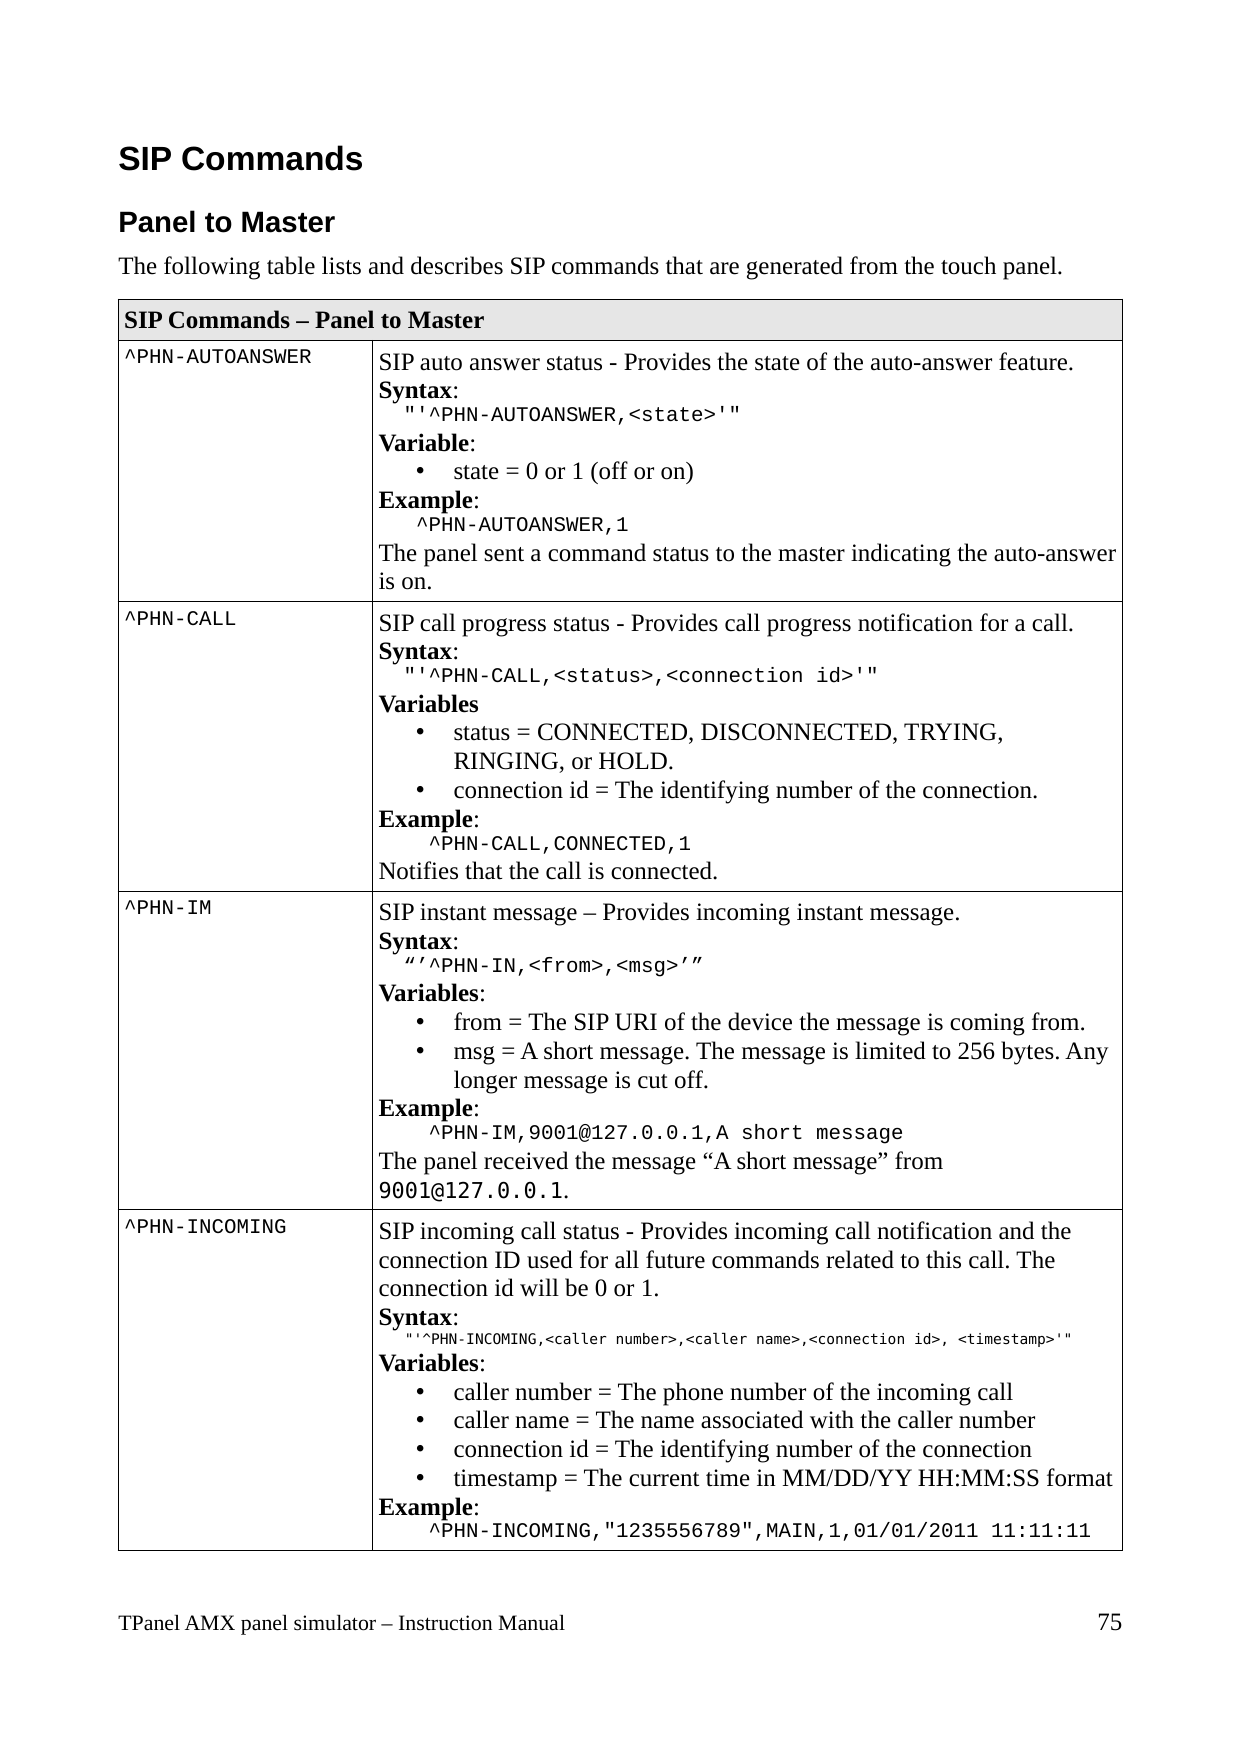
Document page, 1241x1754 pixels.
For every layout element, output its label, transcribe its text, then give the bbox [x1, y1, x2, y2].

table_header SIP Commands – Panel to Master [119, 300, 1122, 340]
table_cell SIP auto answer status - Provides the state of the auto-answer feature. Syntax: "'^PHN-AUTOANSWER,<state>'" Variable: state = 0 or 1 (off or on) Example: ^PHN-AUTOANSWER,1 The panel sent a command status to the master indicating the auto-answer is on. [373, 341, 1122, 601]
table_cell ^PHN-CALL [119, 602, 372, 891]
table_cell SIP instant message – Provides incoming instant message. Syntax: “’^PHN-IN,<from>,<msg>’” Variables: from = The SIP URI of the device the message is coming from. msg = A short message. The message is limited to 256 bytes. Any longer message is cut off. Example: ^PHN-IM,9001@127.0.0.1,A short message The panel received the message “A short message” from 9001@127.0.0.1. [373, 892, 1122, 1209]
table_cell SIP call progress status - Provides call progress notification for a call. Syntax: "'^PHN-CALL,<status>,<connection id>'" Variables status = CONNECTED, DISCONNECTED, TRYING, RINGING, or HOLD. connection id = The identifying number of the connection. Example: ^PHN-CALL,CONNECTED,1 Notifies that the call is connected. [373, 602, 1122, 891]
text The following table lists and describes SIP commands that are generated from the touch panel. [118, 251, 1122, 280]
table_cell ^PHN-AUTOANSWER [119, 341, 372, 601]
table_cell ^PHN-INCOMING [119, 1210, 372, 1550]
subtitle Panel to Master [118, 205, 1122, 238]
table_cell ^PHN-IM [119, 892, 372, 1209]
subtitle SIP Commands [118, 139, 1122, 178]
table_cell SIP incoming call status - Provides incoming call notification and the connection ID used for all future commands related to this call. The connection id will be 0 or 1. Syntax: "'^PHN-INCOMING,<caller number>,<caller name>,<connection id>, <timestamp>'" Variables: caller number = The phone number of the incoming call caller name = The name associated with the caller number connection id = The identifying number of the connection timestamp = The current time in MM/DD/YY HH:MM:SS format Example: ^PHN-INCOMING,"1235556789",MAIN,1,01/01/2011 11:11:11 [373, 1210, 1122, 1550]
